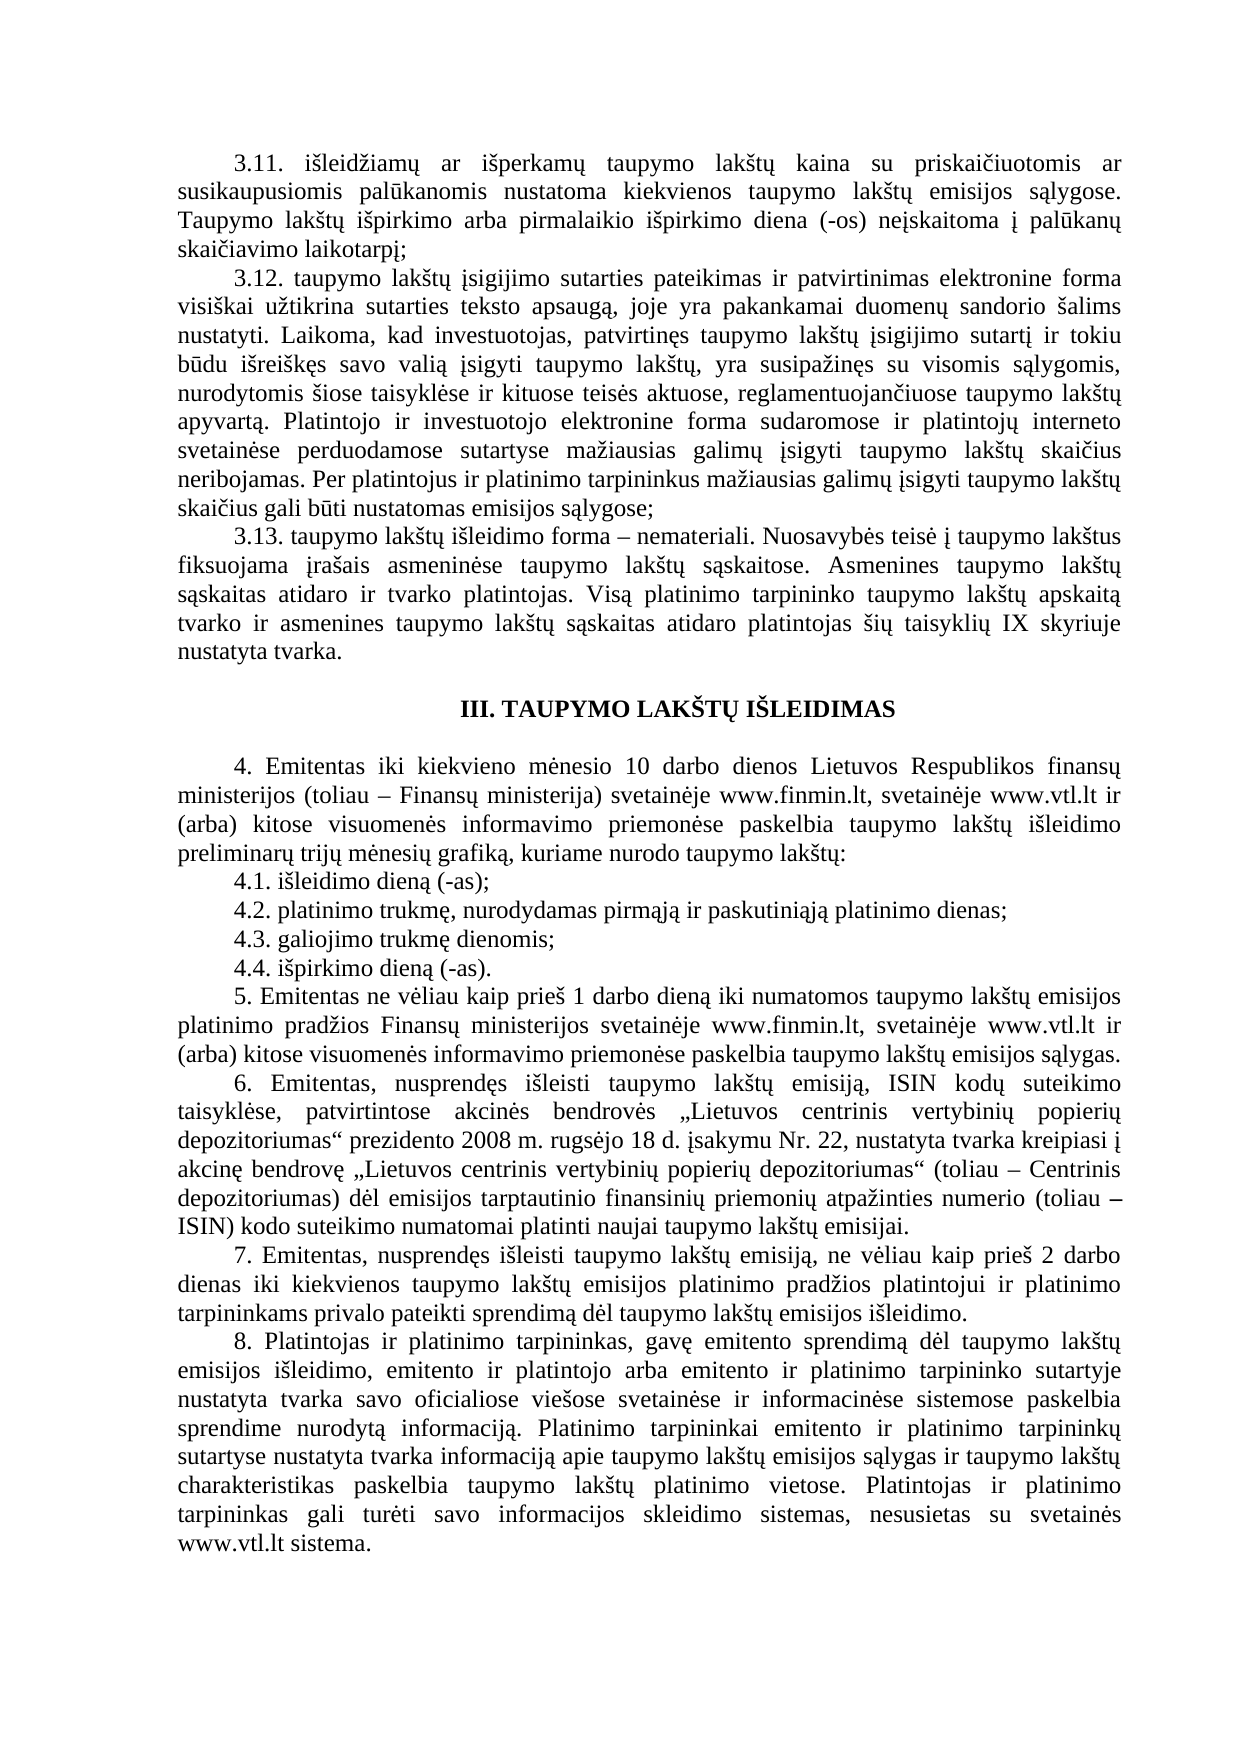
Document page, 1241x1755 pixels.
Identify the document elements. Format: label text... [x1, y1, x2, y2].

text 4.2. platinimo trukmę, nurodydamas pirmąją ir paskutiniąją platinimo dienas; [177, 895, 1122, 924]
text 3.11. išleidžiamų ar išperkamų taupymo lakštų kaina su priskaičiuotomis ar susikaupusiomis palūkanomis nustatoma kiekvienos taupymo lakštų emisijos sąlygose. Taupymo lakštų išpirkimo arba pirmalaikio išpirkimo diena (-os) neįskaitoma į palūkanų skaičiavimo laikotarpį; [177, 148, 1122, 263]
text 3.12. taupymo lakštų įsigijimo sutarties pateikimas ir patvirtinimas elektronine forma visiškai užtikrina sutarties teksto apsaugą, joje yra pakankamai duomenų sandorio šalims nustatyti. Laikoma, kad investuotojas, patvirtinęs taupymo lakštų įsigijimo sutartį ir tokiu būdu išreiškęs savo valią įsigyti taupymo lakštų, yra susipažinęs su visomis sąlygomis, nurodytomis šiose taisyklėse ir kituose teisės aktuose, reglamentuojančiuose taupymo lakštų apyvartą. Platintojo ir investuotojo elektronine forma sudaromose ir platintojų interneto svetainėse perduodamose sutartyse mažiausias galimų įsigyti taupymo lakštų skaičius neribojamas. Per platintojus ir platinimo tarpininkus mažiausias galimų įsigyti taupymo lakštų skaičius gali būti nustatomas emisijos sąlygose; [177, 263, 1122, 521]
text 8. Platintojas ir platinimo tarpininkas, gavę emitento sprendimą dėl taupymo lakštų emisijos išleidimo, emitento ir platintojo arba emitento ir platinimo tarpininko sutartyje nustatyta tvarka savo oficialiose viešose svetainėse ir informacinėse sistemose paskelbia sprendime nurodytą informaciją. Platinimo tarpininkai emitento ir platinimo tarpininkų sutartyse nustatyta tvarka informaciją apie taupymo lakštų emisijos sąlygas ir taupymo lakštų charakteristikas paskelbia taupymo lakštų platinimo vietose. Platintojas ir platinimo tarpininkas gali turėti savo informacijos skleidimo sistemas, nesusietas su svetainės www.vtl.lt sistema. [177, 1326, 1122, 1556]
text 7. Emitentas, nusprendęs išleisti taupymo lakštų emisiją, ne vėliau kaip prieš 2 darbo dienas iki kiekvienos taupymo lakštų emisijos platinimo pradžios platintojui ir platinimo tarpininkams privalo pateikti sprendimą dėl taupymo lakštų emisijos išleidimo. [177, 1240, 1122, 1326]
text 4.4. išpirkimo dieną (-as). [177, 953, 1122, 981]
text 4.1. išleidimo dieną (-as); [177, 866, 1122, 895]
text 3.13. taupymo lakštų išleidimo forma – nemateriali. Nuosavybės teisė į taupymo lakštus fiksuojama įrašais asmeninėse taupymo lakštų sąskaitose. Asmenines taupymo lakštų sąskaitas atidaro ir tvarko platintojas. Visą platinimo tarpininko taupymo lakštų apskaitą tvarko ir asmenines taupymo lakštų sąskaitas atidaro platintojas šių taisyklių IX skyriuje nustatyta tvarka. [177, 521, 1122, 665]
text 4. Emitentas iki kiekvieno mėnesio 10 darbo dienos Lietuvos Respublikos finansų ministerijos (toliau – Finansų ministerija) svetainėje www.finmin.lt, svetainėje www.vtl.lt ir (arba) kitose visuomenės informavimo priemonėse paskelbia taupymo lakštų išleidimo preliminarų trijų mėnesių grafiką, kuriame nurodo taupymo lakštų: [177, 751, 1122, 866]
text 4.3. galiojimo trukmę dienomis; [177, 924, 1122, 953]
text III. Taupymo lakštų išleidimas [177, 694, 1122, 723]
text 6. Emitentas, nusprendęs išleisti taupymo lakštų emisiją, ISIN kodų suteikimo taisyklėse, patvirtintose akcinės bendrovės „Lietuvos centrinis vertybinių popierių depozitoriumas“ prezidento 2008 m. rugsėjo 18 d. įsakymu Nr. 22, nustatyta tvarka kreipiasi į akcinę bendrovę „Lietuvos centrinis vertybinių popierių depozitoriumas“ (toliau – Centrinis depozitoriumas) dėl emisijos tarptautinio finansinių priemonių atpažinties numerio (toliau – ISIN) kodo suteikimo numatomai platinti naujai taupymo lakštų emisijai. [177, 1068, 1122, 1240]
text 5. Emitentas ne vėliau kaip prieš 1 darbo dieną iki numatomos taupymo lakštų emisijos platinimo pradžios Finansų ministerijos svetainėje www.finmin.lt, svetainėje www.vtl.lt ir (arba) kitose visuomenės informavimo priemonėse paskelbia taupymo lakštų emisijos sąlygas. [177, 981, 1122, 1068]
